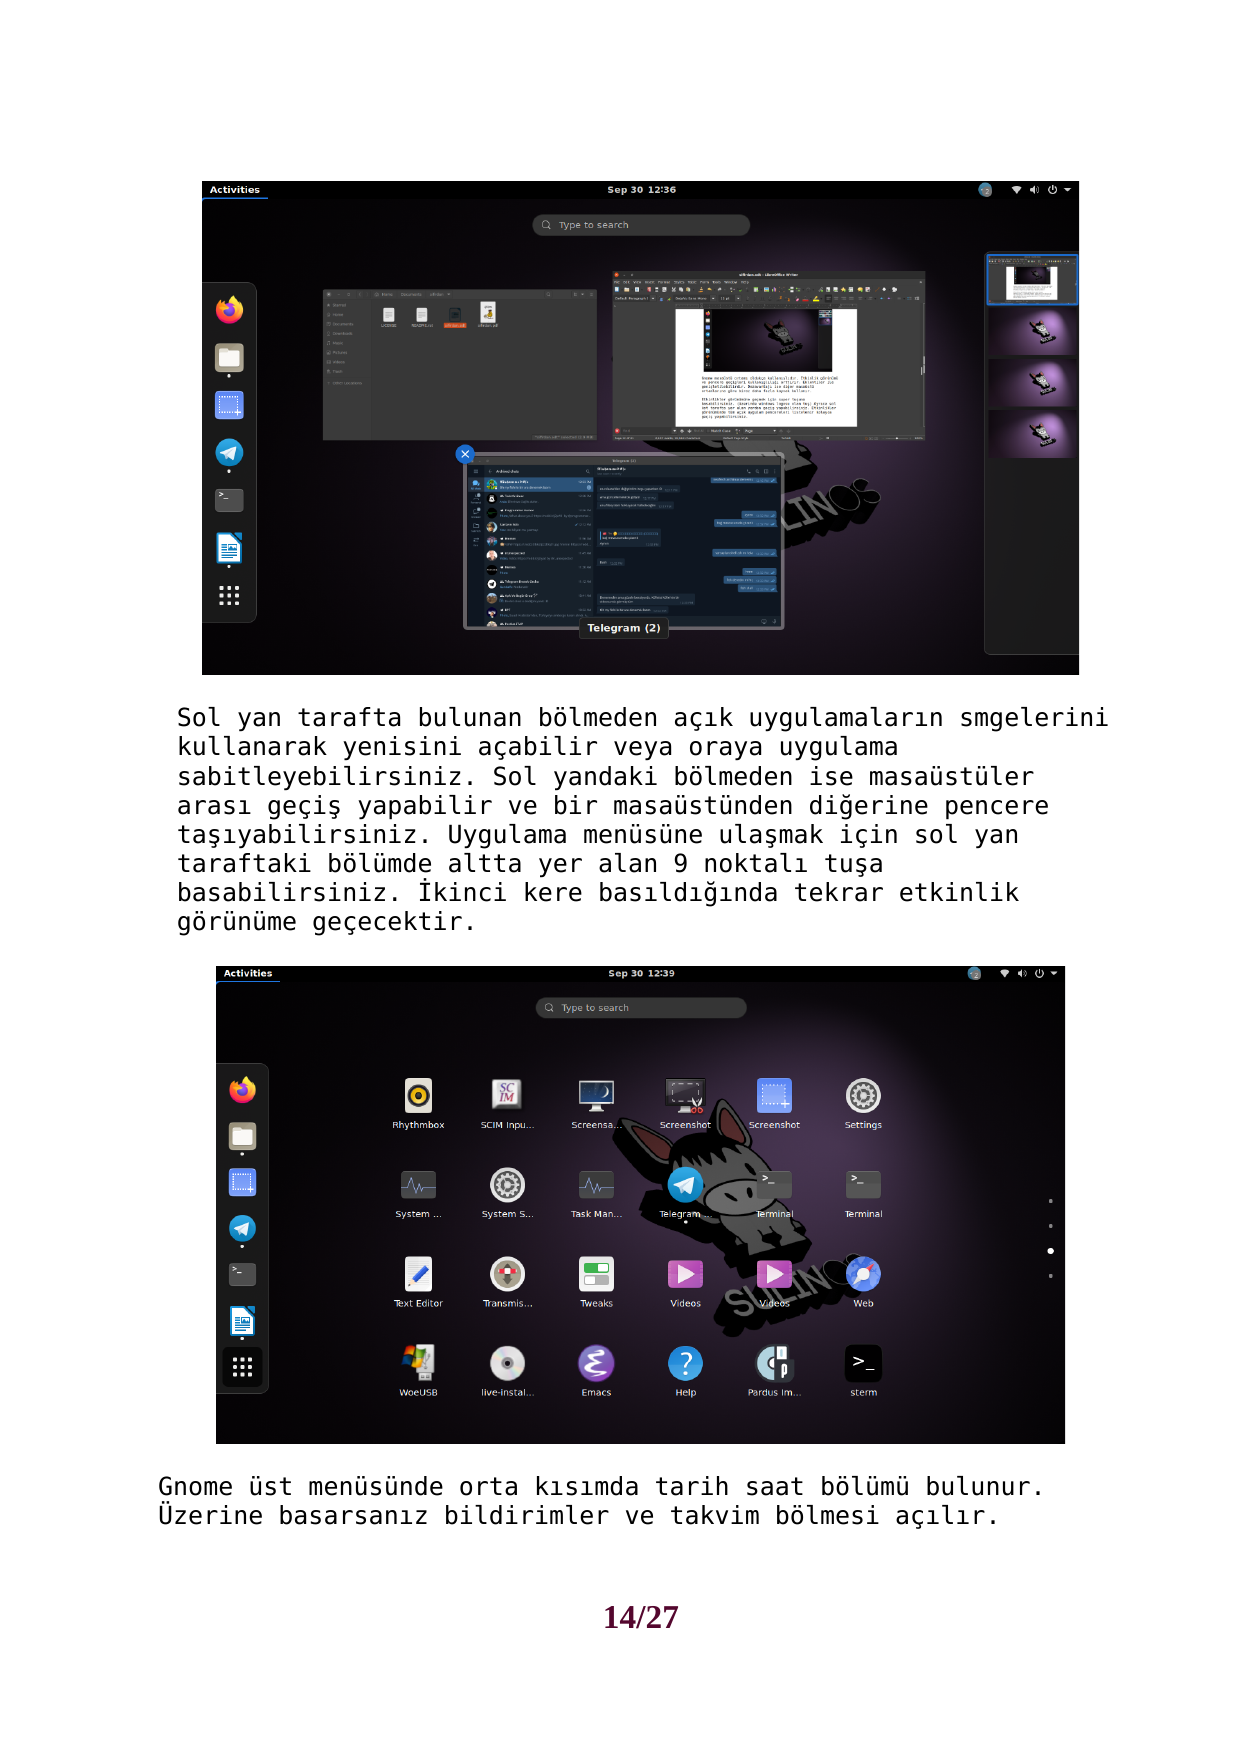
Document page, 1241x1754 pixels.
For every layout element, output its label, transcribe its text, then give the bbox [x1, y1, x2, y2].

picture [216, 966, 1066, 1444]
picture [202, 181, 1080, 675]
text Sol yan tarafta bulunan bölmeden açık uygulamaların smgelerini kullanarak yenisini açabilir veya oraya uygulama sabitleyebilirsiniz. Sol yandaki bölmeden ise masaüstüler arası geçiş yapabilir ve bir masaüstünden diğerine pencere taşıyabilirsiniz. Uygulama menüsüne ulaşmak için sol yan taraftaki bölümde altta yer alan 9 noktalı tuşa basabilirsiniz. İkinci kere basıldığında tekrar etkinlik görünüme geçecektir. [177, 703, 1123, 937]
text Gnome üst menüsünde orta kısımda tarih saat bölümü bulunur. Üzerine basarsanız bildirimler ve takvim bölmesi açılır. [158, 1472, 1123, 1531]
